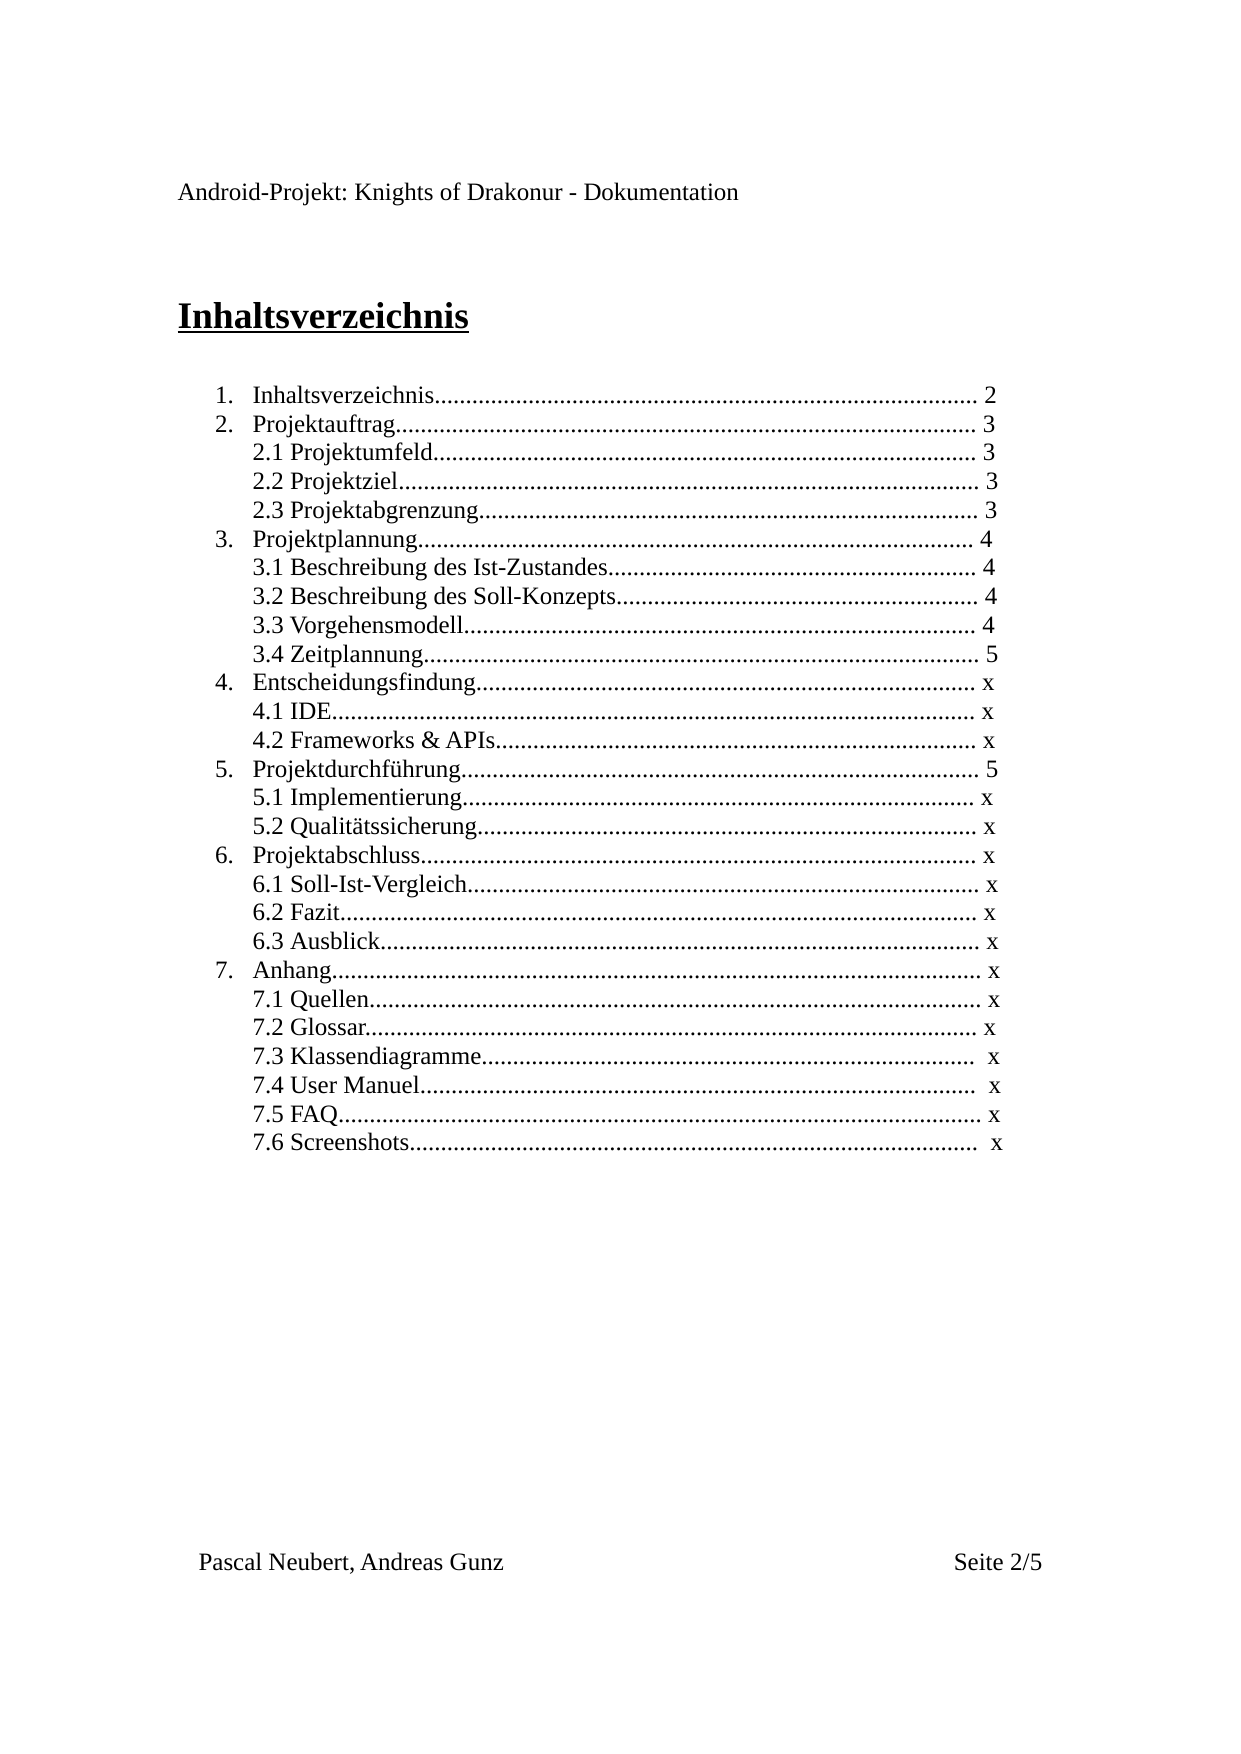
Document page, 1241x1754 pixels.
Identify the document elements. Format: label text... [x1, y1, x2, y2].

list Quellen.................................................................................................. x [252, 984, 1063, 1012]
list Anhang........................................................................................................ x [215, 955, 1063, 984]
list Projektumfeld....................................................................................... 3 [252, 437, 1063, 466]
list Entscheidungsfindung................................................................................ x [215, 667, 1063, 696]
list 3.2 Beschreibung des Soll-Konzepts.......................................................... 4 [215, 581, 1063, 610]
list Projektauftrag............................................................................................. 3 [215, 409, 1063, 437]
list Qualitätssicherung................................................................................ x [252, 811, 1063, 840]
list Fazit...................................................................................................... x [252, 897, 1063, 926]
list Projektplannung......................................................................................... 4 [215, 524, 1063, 552]
list Projektziel............................................................................................. 3 [252, 466, 1063, 495]
list Ausblick................................................................................................ x [252, 926, 1063, 955]
list Frameworks & APIs............................................................................. x [252, 725, 1063, 754]
list Projektabschluss......................................................................................... x [215, 840, 1063, 869]
list Screenshots........................................................................................... x [252, 1127, 1063, 1156]
list Inhaltsverzeichnis....................................................................................... 2 [215, 380, 1063, 409]
list Soll-Ist-Vergleich.................................................................................. x [252, 869, 1063, 897]
list 3.1 Beschreibung des Ist-Zustandes........................................................... 4 [215, 552, 1063, 581]
text Inhaltsverzeichnis [177, 294, 1063, 337]
list 3.4 Zeitplannung......................................................................................... 5 [215, 639, 1063, 667]
list IDE....................................................................................................... x [252, 696, 1063, 725]
list 3.3 Vorgehensmodell.................................................................................. 4 [215, 610, 1063, 639]
list Klassendiagramme............................................................................... x [252, 1041, 1063, 1070]
list User Manuel......................................................................................... x [252, 1070, 1063, 1099]
list Glossar.................................................................................................. x [252, 1012, 1063, 1041]
list Projektdurchführung................................................................................... 5 [215, 754, 1063, 782]
list Projektabgrenzung................................................................................ 3 [252, 495, 1063, 524]
list Implementierung.................................................................................. x [252, 782, 1063, 811]
list FAQ....................................................................................................... x [252, 1099, 1063, 1127]
